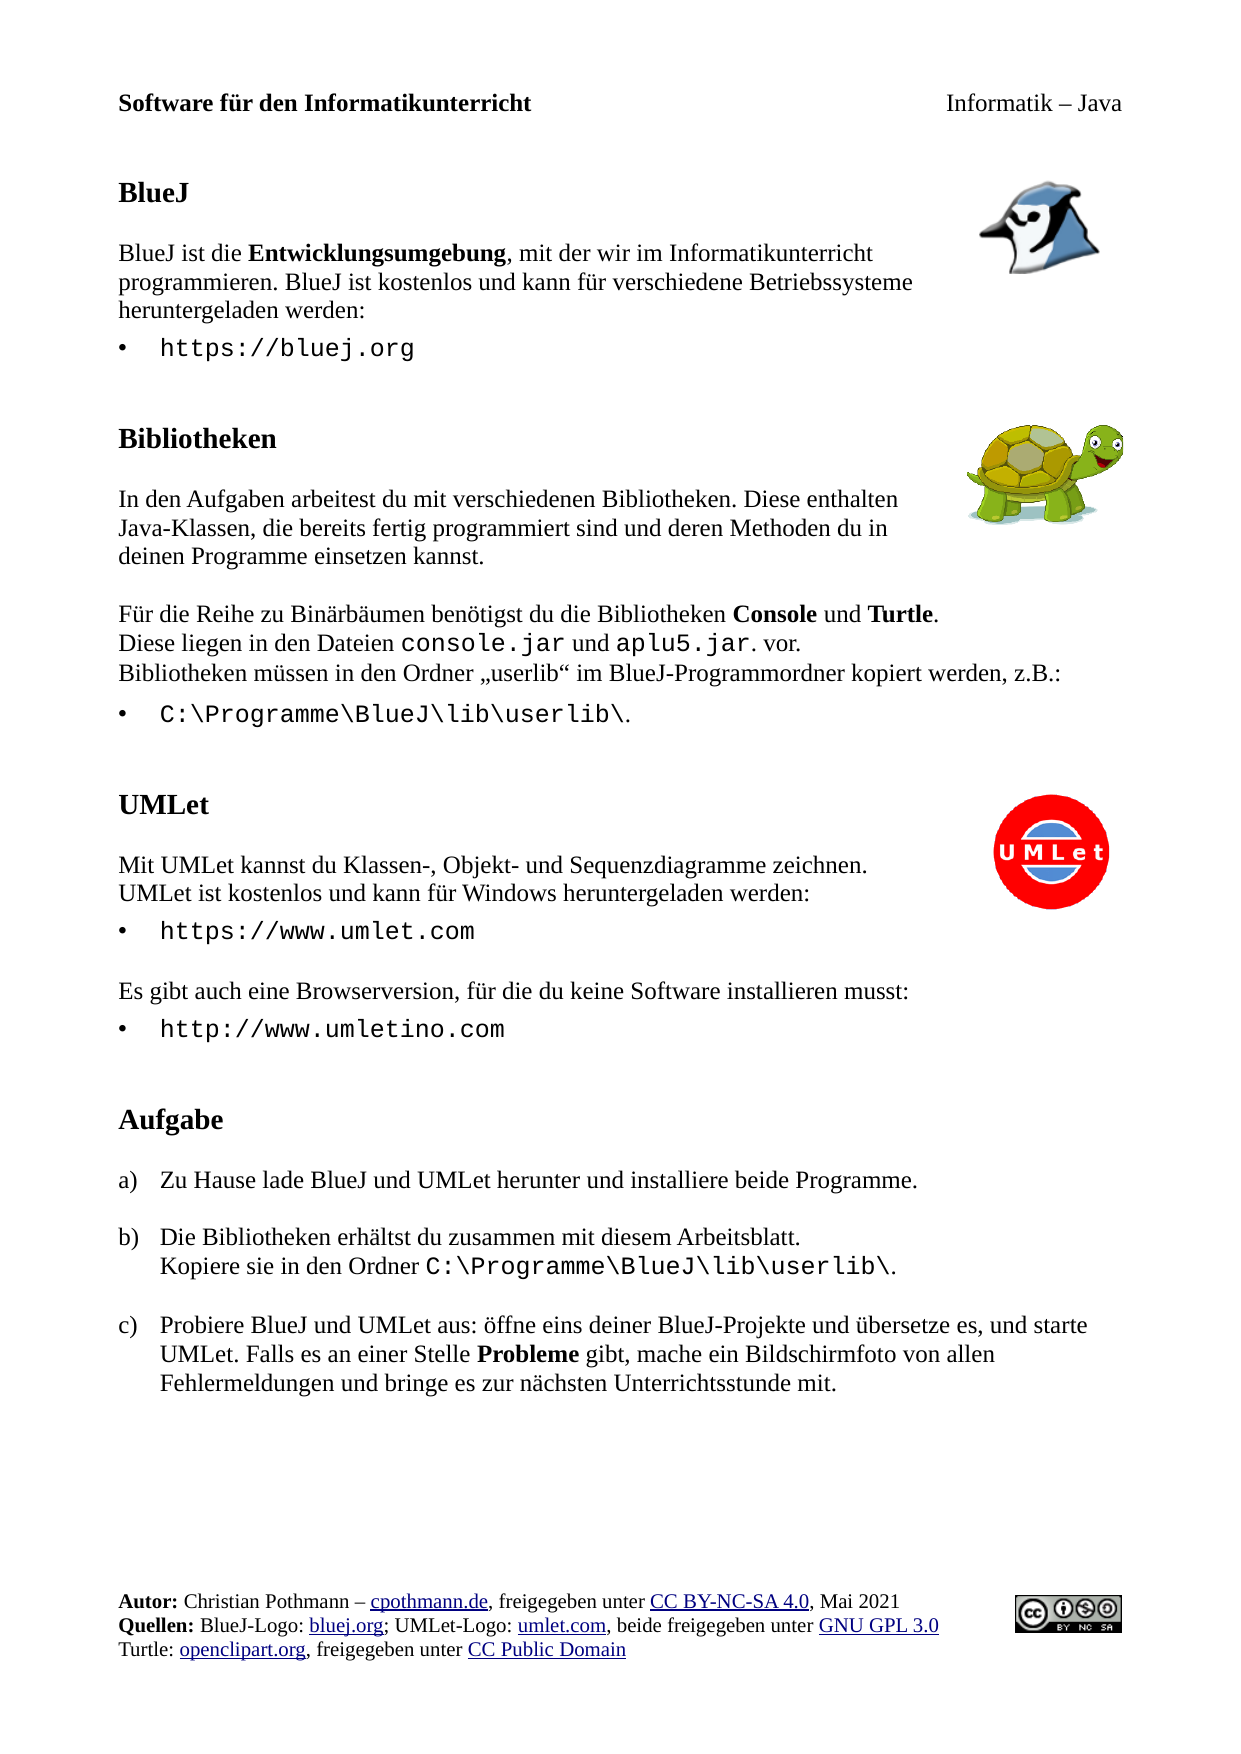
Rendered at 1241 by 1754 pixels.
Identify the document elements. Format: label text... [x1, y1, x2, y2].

text BlueJ ist die Entwicklungsumgebung, mit der wir im Informatikunterricht programmieren. BlueJ ist kostenlos und kann für verschiedene Betriebssysteme heruntergeladen werden: [118, 238, 1122, 324]
picture [992, 793, 1110, 910]
text Aufgabe [118, 1102, 1122, 1136]
picture [977, 177, 1101, 274]
list https://www.umlet.com [118, 919, 1122, 947]
text BlueJ [118, 176, 1122, 209]
text Es gibt auch eine Browserversion, für die du keine Software installieren musst: [118, 976, 1122, 1005]
list http://www.umletino.com [118, 1017, 1122, 1045]
text UMLet ist kostenlos und kann für Windows heruntergeladen werden: [118, 878, 992, 907]
text Bibliotheken [118, 422, 1122, 455]
picture [967, 425, 1124, 525]
list Die Bibliotheken erhältst du zusammen mit diesem Arbeitsblatt. Kopiere sie in den Ordner C:\Programme\BlueJ\lib\userlib\. [118, 1222, 1122, 1282]
text In den Aufgaben arbeitest du mit verschiedenen Bibliotheken. Diese enthalten Java-Klassen, die bereits fertig programmiert sind und deren Methoden du in deinen Programme einsetzen kannst. Für die Reihe zu Binärbäumen benötigst du die Bibliotheken Console und Turtle. [118, 484, 1122, 628]
picture [1015, 1595, 1122, 1633]
text Mit UMLet kannst du Klassen-, Objekt- und Sequenzdiagramme zeichnen. [118, 850, 992, 878]
text Autor: Christian Pothmann – cpothmann.de, freigegeben unter CC BY-NC-SA 4.0, Mai 2021 [118, 1589, 1122, 1613]
text Turtle: openclipart.org, freigegeben unter CC Public Domain [118, 1637, 1122, 1661]
text Quellen: BlueJ-Logo: bluej.org; UMLet-Logo: umlet.com, beide freigegeben unter GNU GPL 3.0 [118, 1613, 1122, 1637]
list https://bluej.org [118, 336, 1122, 364]
text Bibliotheken müssen in den Ordner „userlib“ im BlueJ-Programmordner kopiert werden, z.B.: [118, 658, 1122, 687]
list C:\Programme\BlueJ\lib\userlib\. [118, 699, 1122, 730]
list Probiere BlueJ und UMLet aus: öffne eins deiner BlueJ-Projekte und übersetze es, und starte UMLet. Falls es an einer Stelle Probleme gibt, mache ein Bildschirmfoto von allen Fehlermeldungen und bringe es zur nächsten Unterrichtsstunde mit. [118, 1311, 1122, 1397]
list Zu Hause lade BlueJ und UMLet herunter und installiere beide Programme. [118, 1165, 1122, 1222]
text Diese liegen in den Dateien console.jar und aplu5.jar. vor. [118, 628, 1122, 658]
text UMLet [118, 787, 1122, 821]
